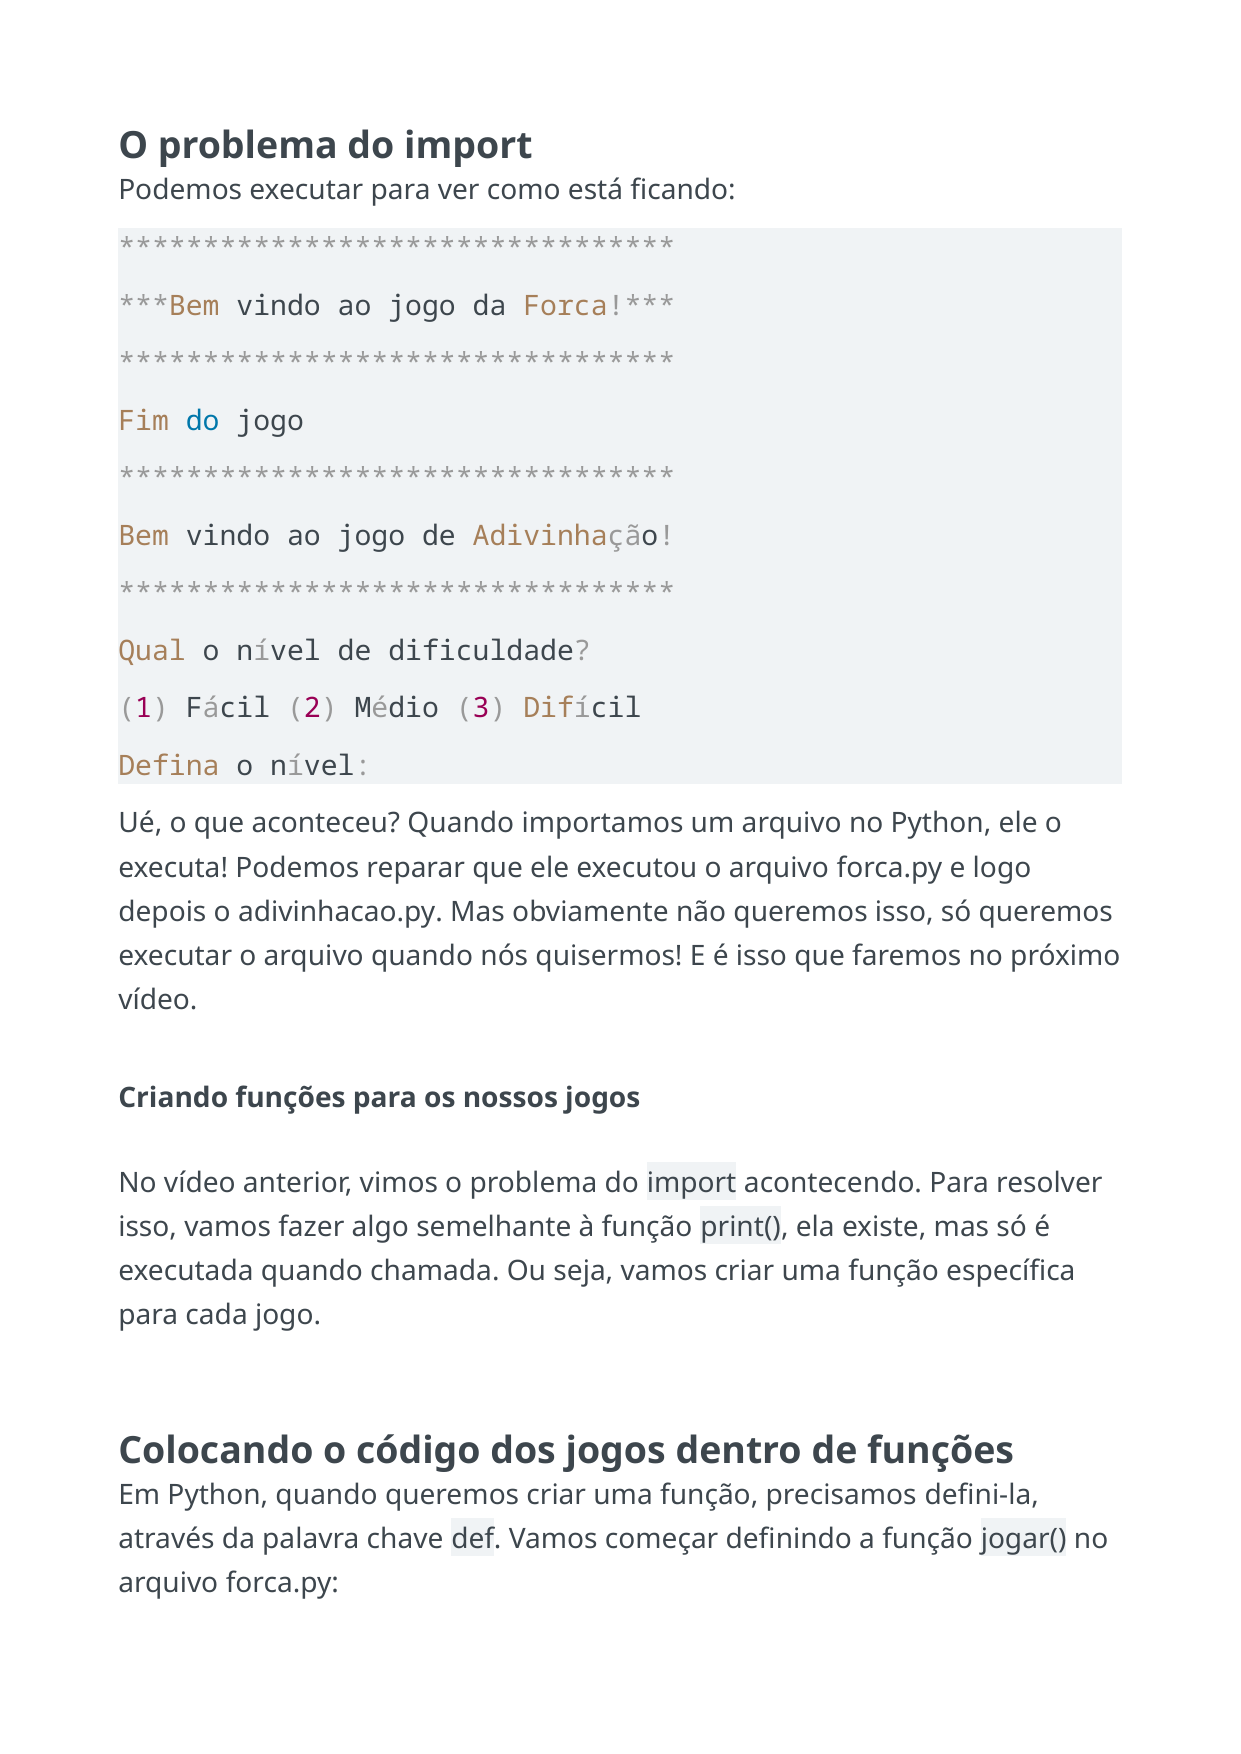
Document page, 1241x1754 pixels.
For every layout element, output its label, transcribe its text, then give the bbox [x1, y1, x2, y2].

text ********************************* [118, 343, 1122, 381]
text Em Python, quando queremos criar uma função, precisamos defini-la, através da palavra chave def. Vamos começar definindo a função jogar() no arquivo forca.py: [118, 1474, 1122, 1601]
subtitle Colocando o código dos jogos dentro de funções [118, 1423, 1122, 1474]
text ***Bem vindo ao jogo da Forca!*** [118, 285, 1122, 324]
text ********************************* [118, 458, 1122, 496]
text Ué, o que aconteceu? Quando importamos um arquivo no Python, ele o executa! Podemos reparar que ele executou o arquivo forca.py e logo depois o adivinhacao.py. Mas obviamente não queremos isso, só queremos executar o arquivo quando nós quisermos! E é isso que faremos no próximo vídeo. [118, 803, 1122, 1017]
text ********************************* [118, 228, 1122, 266]
text Fim do jogo [118, 400, 1122, 439]
text Qual o nível de dificuldade? [118, 630, 1122, 669]
subtitle O problema do import [118, 118, 1122, 169]
text (1) Fácil (2) Médio (3) Difícil [118, 688, 1122, 726]
text Defina o nível: [118, 745, 1122, 784]
text ********************************* [118, 573, 1122, 611]
text No vídeo anterior, vimos o problema do import acontecendo. Para resolver isso, vamos fazer algo semelhante à função print(), ela existe, mas só é executada quando chamada. Ou seja, vamos criar uma função específica para cada jogo. [118, 1122, 1122, 1332]
text Bem vindo ao jogo de Adivinhação! [118, 515, 1122, 554]
text Podemos executar para ver como está ficando: [118, 169, 1122, 207]
subtitle Criando funções para os nossos jogos [118, 1077, 1122, 1115]
